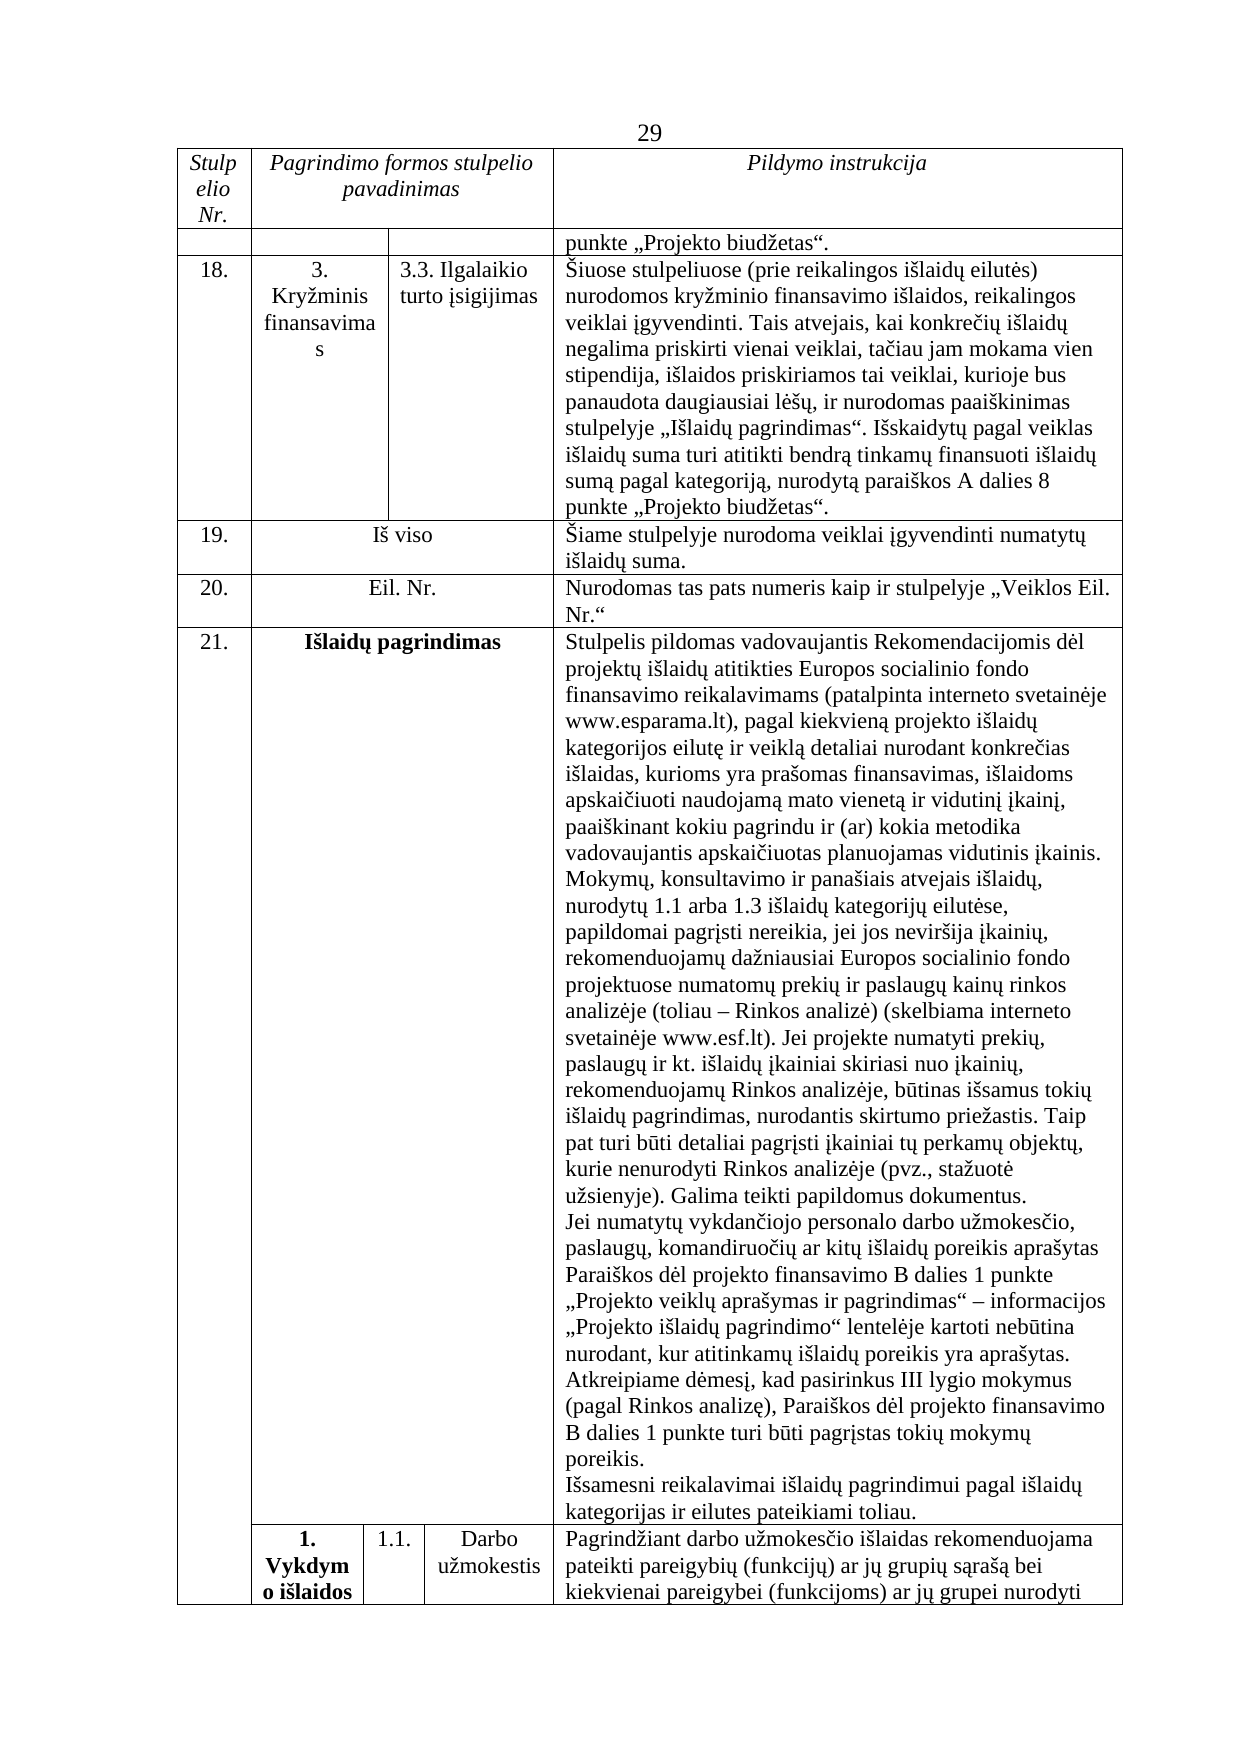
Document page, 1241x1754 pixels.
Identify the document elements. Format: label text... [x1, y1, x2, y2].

table_cell 3. Kryžminis finansavimas [252, 256, 388, 520]
table_cell 19. [178, 521, 251, 573]
table_cell [389, 229, 553, 255]
table_cell Nurodomas tas pats numeris kaip ir stulpelyje „Veiklos Eil. Nr.“ [554, 575, 1122, 627]
table_cell 3.3. Ilgalaikio turto įsigijimas [389, 256, 553, 520]
table_cell 21. [178, 628, 251, 1604]
table_cell Pagrindžiant darbo užmokesčio išlaidas rekomenduojama pateikti pareigybių (funkcijų) ar jų grupių sąrašą bei kiekvienai pareigybei (funkcijoms) ar jų grupei nurodyti [554, 1525, 1122, 1604]
table_cell [252, 229, 388, 255]
table_cell Išlaidų pagrindimas [252, 628, 553, 1524]
table_header Pildymo instrukcija [554, 149, 1122, 228]
table_cell 20. [178, 575, 251, 627]
table_cell 1. Vykdymo išlaidos [252, 1525, 363, 1604]
table_cell 18. [178, 256, 251, 520]
table_cell Šiuose stulpeliuose (prie reikalingos išlaidų eilutės) nurodomos kryžminio finansavimo išlaidos, reikalingos veiklai įgyvendinti. Tais atvejais, kai konkrečių išlaidų negalima priskirti vienai veiklai, tačiau jam mokama vien stipendija, išlaidos priskiriamos tai veiklai, kurioje bus panaudota daugiausiai lėšų, ir nurodomas paaiškinimas stulpelyje „Išlaidų pagrindimas“. Išskaidytų pagal veiklas išlaidų suma turi atitikti bendrą tinkamų finansuoti išlaidų sumą pagal kategoriją, nurodytą paraiškos A dalies 8 punkte „Projekto biudžetas“. [554, 256, 1122, 520]
table_cell Iš viso [252, 521, 553, 573]
table_header Pagrindimo formos stulpelio pavadinimas [252, 149, 553, 228]
table_cell punkte „Projekto biudžetas“. [554, 229, 1122, 255]
table_cell 1.1. [364, 1525, 424, 1604]
table_cell Šiame stulpelyje nurodoma veiklai įgyvendinti numatytų išlaidų suma. [554, 521, 1122, 573]
table_cell Eil. Nr. [252, 575, 553, 627]
table_cell Stulpelis pildomas vadovaujantis Rekomendacijomis dėl projektų išlaidų atitikties Europos socialinio fondo finansavimo reikalavimams (patalpinta interneto svetainėje www.esparama.lt), pagal kiekvieną projekto išlaidų kategorijos eilutę ir veiklą detaliai nurodant konkrečias išlaidas, kurioms yra prašomas finansavimas, išlaidoms apskaičiuoti naudojamą mato vienetą ir vidutinį įkainį, paaiškinant kokiu pagrindu ir (ar) kokia metodika vadovaujantis apskaičiuotas planuojamas vidutinis įkainis. Mokymų, konsultavimo ir panašiais atvejais išlaidų, nurodytų 1.1 arba 1.3 išlaidų kategorijų eilutėse, papildomai pagrįsti nereikia, jei jos neviršija įkainių, rekomenduojamų dažniausiai Europos socialinio fondo projektuose numatomų prekių ir paslaugų kainų rinkos analizėje (toliau – Rinkos analizė) (skelbiama interneto svetainėje www.esf.lt). Jei projekte numatyti prekių, paslaugų ir kt. išlaidų įkainiai skiriasi nuo įkainių, rekomenduojamų Rinkos analizėje, būtinas išsamus tokių išlaidų pagrindimas, nurodantis skirtumo priežastis. Taip pat turi būti detaliai pagrįsti įkainiai tų perkamų objektų, kurie nenurodyti Rinkos analizėje (pvz., stažuotė užsienyje). Galima teikti papildomus dokumentus. Jei numatytų vykdančiojo personalo darbo užmokesčio, paslaugų, komandiruočių ar kitų išlaidų poreikis aprašytas Paraiškos dėl projekto finansavimo B dalies 1 punkte „Projekto veiklų aprašymas ir pagrindimas“ – informacijos „Projekto išlaidų pagrindimo“ lentelėje kartoti nebūtina nurodant, kur atitinkamų išlaidų poreikis yra aprašytas. Atkreipiame dėmesį, kad pasirinkus III lygio mokymus (pagal Rinkos analizę), Paraiškos dėl projekto finansavimo B dalies 1 punkte turi būti pagrįstas tokių mokymų poreikis. Išsamesni reikalavimai išlaidų pagrindimui pagal išlaidų kategorijas ir eilutes pateikiami toliau. [554, 628, 1122, 1524]
table_header Stulpelio Nr. [178, 149, 251, 228]
table_cell [178, 229, 251, 255]
table_cell Darbo užmokestis [425, 1525, 553, 1604]
